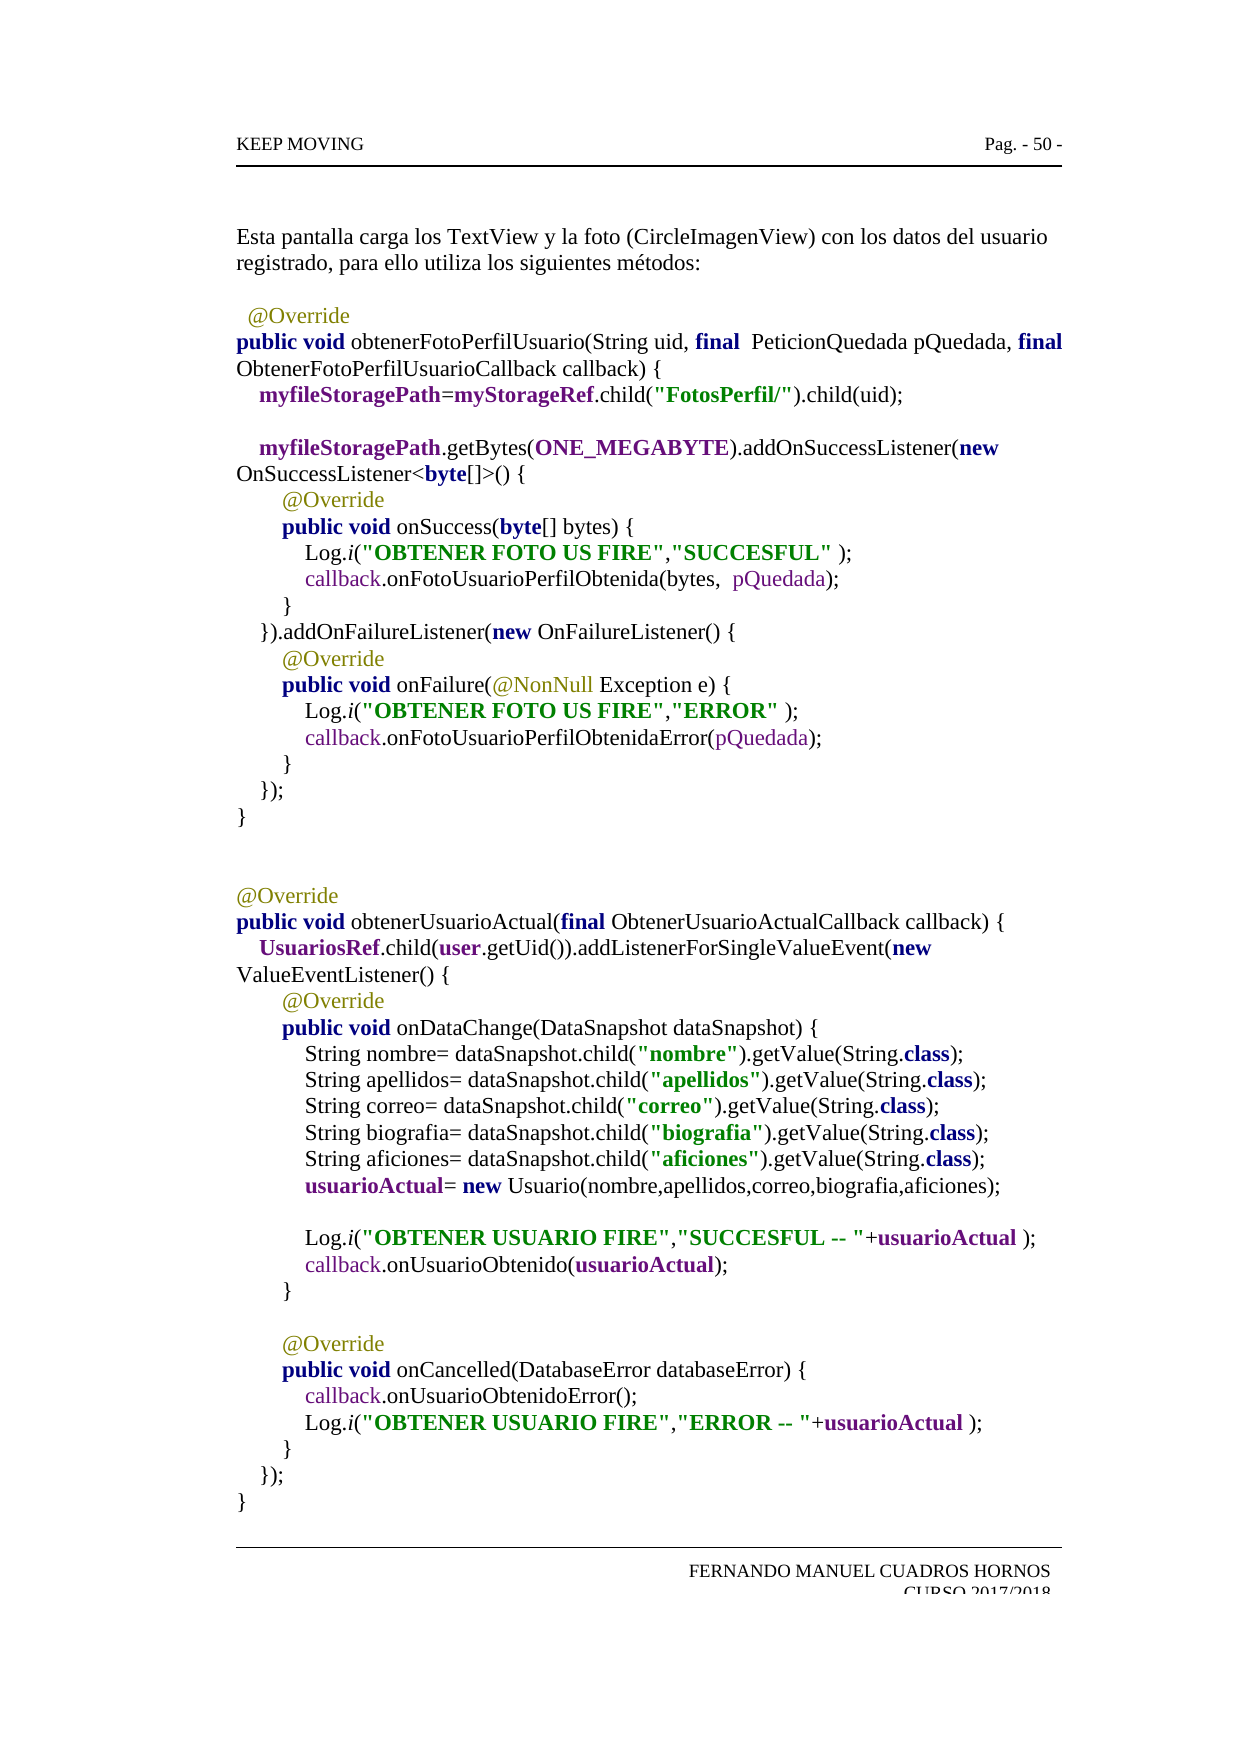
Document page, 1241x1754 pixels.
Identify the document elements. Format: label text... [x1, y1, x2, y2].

text @Override public void obtenerFotoPerfilUsuario(String uid, final PeticionQuedada pQuedada, final ObtenerFotoPerfilUsuarioCallback callback) { myfileStoragePath=myStorageRef.child("FotosPerfil/").child(uid); myfileStoragePath.getBytes(ONE_MEGABYTE).addOnSuccessListener(new OnSuccessListener<byte[]>() { @Override public void onSuccess(byte[] bytes) { Log.i("OBTENER FOTO US FIRE","SUCCESFUL" ); callback.onFotoUsuarioPerfilObtenida(bytes, pQuedada); } }).addOnFailureListener(new OnFailureListener() { @Override public void onFailure(@NonNull Exception e) { Log.i("OBTENER FOTO US FIRE","ERROR" ); callback.onFotoUsuarioPerfilObtenidaError(pQuedada); } }); } @Override public void obtenerUsuarioActual(final ObtenerUsuarioActualCallback callback) { UsuariosRef.child(user.getUid()).addListenerForSingleValueEvent(new ValueEventListener() { @Override public void onDataChange(DataSnapshot dataSnapshot) { String nombre= dataSnapshot.child("nombre").getValue(String.class); String apellidos= dataSnapshot.child("apellidos").getValue(String.class); String correo= dataSnapshot.child("correo").getValue(String.class); String biografia= dataSnapshot.child("biografia").getValue(String.class); String aficiones= dataSnapshot.child("aficiones").getValue(String.class); usuarioActual= new Usuario(nombre,apellidos,correo,biografia,aficiones); Log.i("OBTENER USUARIO FIRE","SUCCESFUL -- "+usuarioActual ); callback.onUsuarioObtenido(usuarioActual); } @Override public void onCancelled(DatabaseError databaseError) { callback.onUsuarioObtenidoError(); Log.i("OBTENER USUARIO FIRE","ERROR -- "+usuarioActual ); } }); } [236, 302, 1062, 1514]
text Esta pantalla carga los TextView y la foto (CircleImagenView) con los datos del usuario registrado, para ello utiliza los siguientes métodos: [236, 223, 1062, 276]
